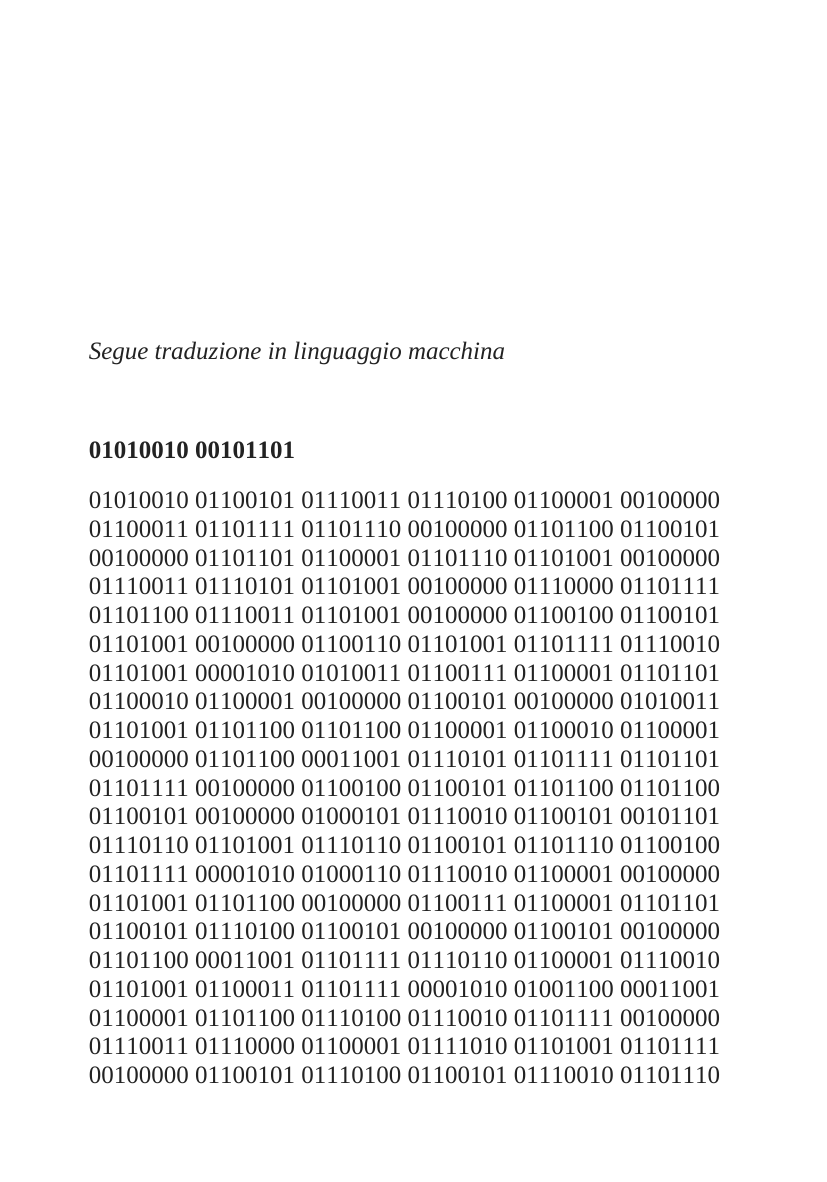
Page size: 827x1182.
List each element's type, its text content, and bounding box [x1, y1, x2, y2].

subtitle Segue traduzione in linguaggio macchina [88, 336, 738, 365]
text 01010010 00101101 [88, 436, 738, 464]
text 01010010 01100101 01110011 01110100 01100001 00100000 01100011 01101111 01101110 00100000 01101100 01100101 00100000 01101101 01100001 01101110 01101001 00100000 01110011 01110101 01101001 00100000 01110000 01101111 01101100 01110011 01101001 00100000 01100100 01100101 01101001 00100000 01100110 01101001 01101111 01110010 01101001 00001010 01010011 01100111 01100001 01101101 01100010 01100001 00100000 01100101 00100000 01010011 01101001 01101100 01101100 01100001 01100010 01100001 00100000 01101100 00011001 01110101 01101111 01101101 01101111 00100000 01100100 01100101 01101100 01101100 01100101 00100000 01000101 01110010 01100101 00101101 01110110 01101001 01110110 01100101 01101110 01100100 01101111 00001010 01000110 01110010 01100001 00100000 01101001 01101100 00100000 01100111 01100001 01101101 01100101 01110100 01100101 00100000 01100101 00100000 01101100 00011001 01101111 01110110 01100001 01110010 01101001 01100011 01101111 00001010 01001100 00011001 01100001 01101100 01110100 01110010 01101111 00100000 01110011 01110000 01100001 01111010 01101001 01101111 00100000 01100101 01110100 01100101 01110010 01101110 [88, 485, 738, 1089]
